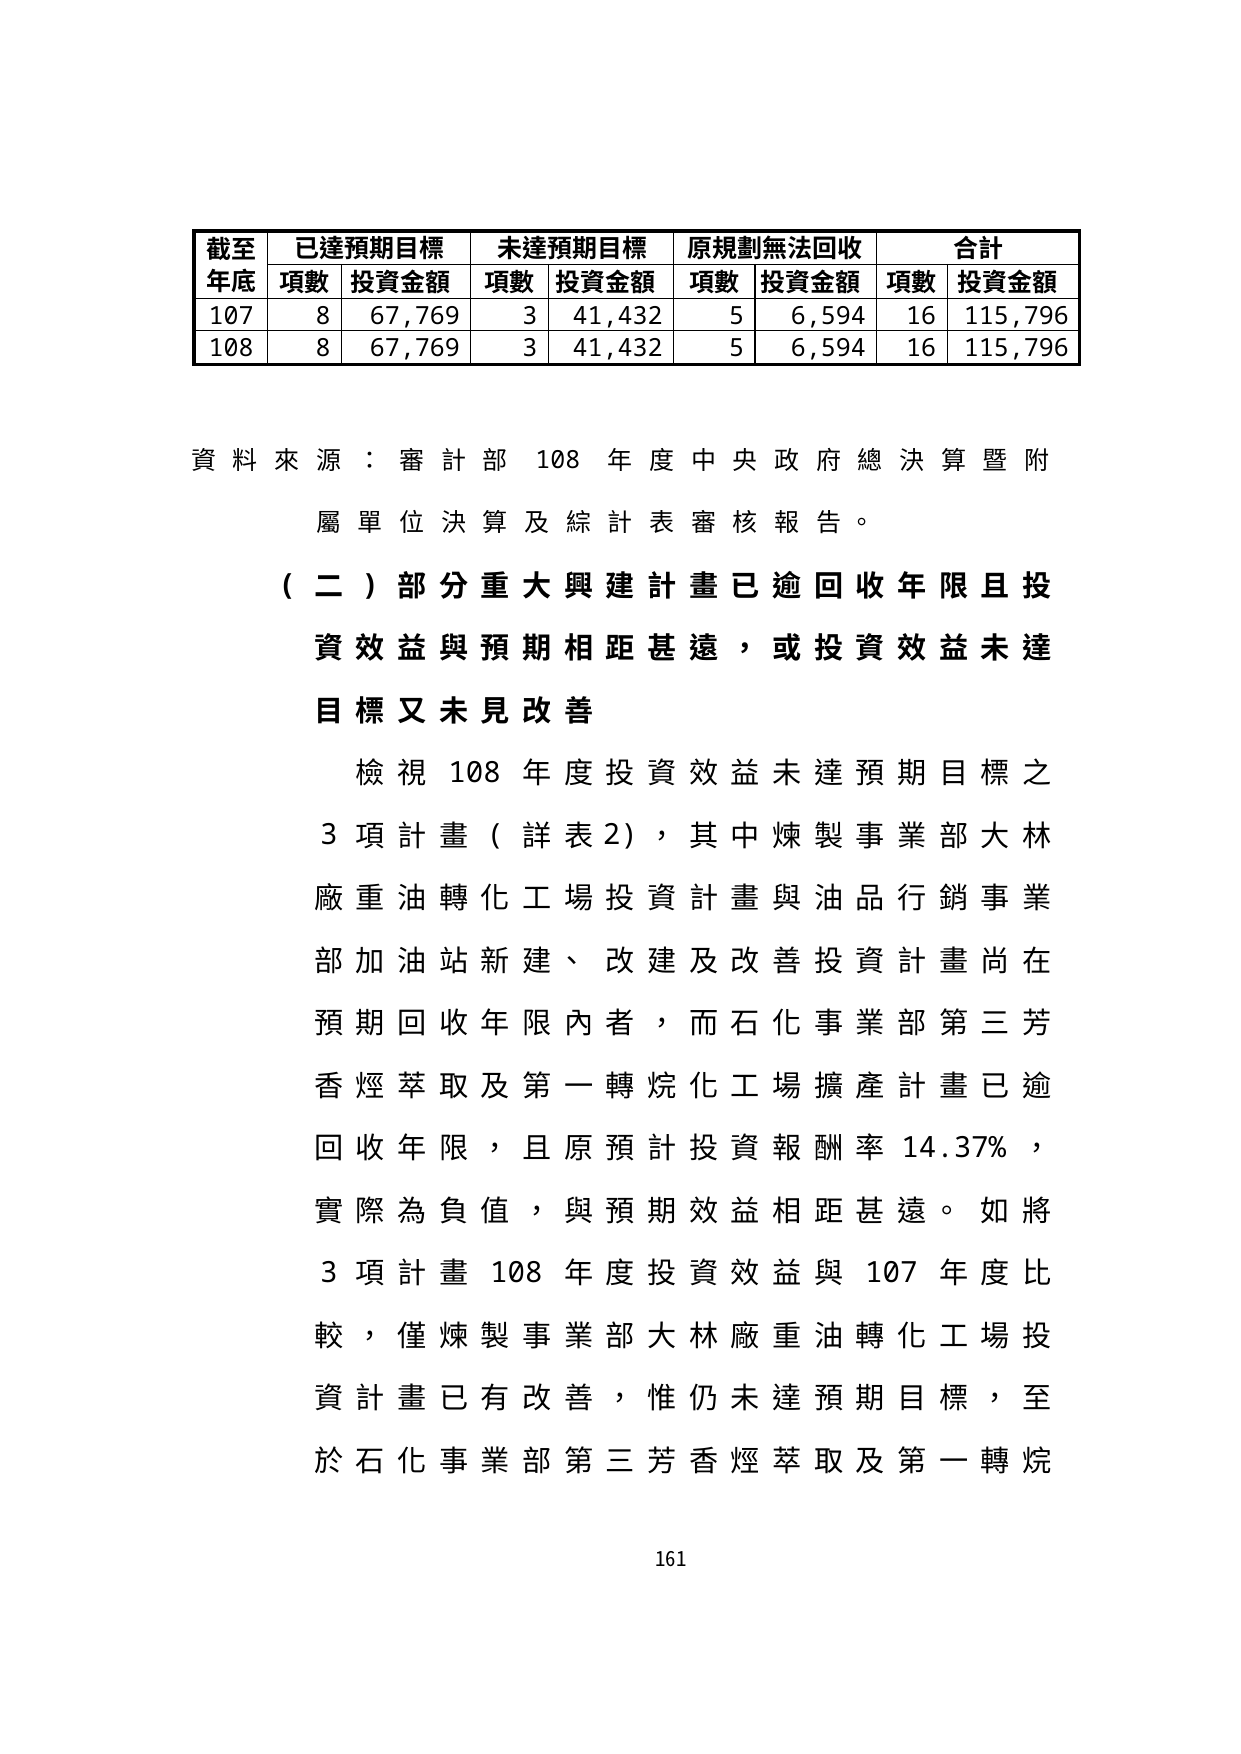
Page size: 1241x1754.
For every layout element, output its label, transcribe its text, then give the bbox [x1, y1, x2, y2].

text (二)部分重大興建計畫已逾回收年限且投資效益與預期相距甚遠，或投資效益未達目標又未見改善 [242, 542, 1058, 729]
table_cell 項數 [877, 265, 947, 298]
table_cell 8 [268, 299, 341, 330]
table_cell 6,594 [756, 299, 876, 330]
table_cell 5 [674, 299, 754, 330]
table_cell 項數 [268, 265, 341, 298]
table_cell 41,432 [549, 299, 673, 330]
text 資料來源：審計部108年度中央政府總決算暨附屬單位決算及綜計表審核報告。 [183, 417, 1058, 542]
table_header 原規劃無法回收 [674, 233, 876, 264]
table_cell 115,796 [948, 331, 1078, 363]
table_cell 115,796 [948, 299, 1078, 330]
table_cell 108 [196, 331, 267, 363]
table_header 已達預期目標 [268, 233, 470, 264]
table_header 未達預期目標 [471, 233, 673, 264]
table_cell 項數 [674, 265, 754, 298]
table_header 合計 [877, 233, 1078, 264]
table_cell 3 [471, 299, 548, 330]
table_cell 投資金額 [342, 265, 470, 298]
table_cell 投資金額 [549, 265, 673, 298]
table_header 截至 年底 [196, 233, 267, 298]
table_cell 107 [196, 299, 267, 330]
table_cell 投資金額 [948, 265, 1078, 298]
table_cell 投資金額 [756, 265, 876, 298]
table_cell 67,769 [342, 331, 470, 363]
table_cell 16 [877, 331, 947, 363]
table_cell 8 [268, 331, 341, 363]
table_cell 3 [471, 331, 548, 363]
table_cell 41,432 [549, 331, 673, 363]
text 檢視108年度投資效益未達預期目標之3項計畫(詳表2)，其中煉製事業部大林廠重油轉化工場投資計畫與油品行銷事業部加油站新建、改建及改善投資計畫尚在預期回收年限內者，而石化事業部第三芳香烴萃取及第一轉烷化工場擴產計畫已逾回收年限，且原預計投資報酬率14.37%，實際為負值，與預期效益相距甚遠。如將3項計畫108年度投資效益與107年度比較，僅煉製事業部大林廠重油轉化工場投資計畫已有改善，惟仍未達預期目標，至於石化事業部第三芳香烴萃取及第一轉烷 [271, 729, 1058, 1479]
table_cell 項數 [471, 265, 548, 298]
table_cell 67,769 [342, 299, 470, 330]
table_cell 5 [674, 331, 754, 363]
table_cell 6,594 [756, 331, 876, 363]
table_cell 16 [877, 299, 947, 330]
